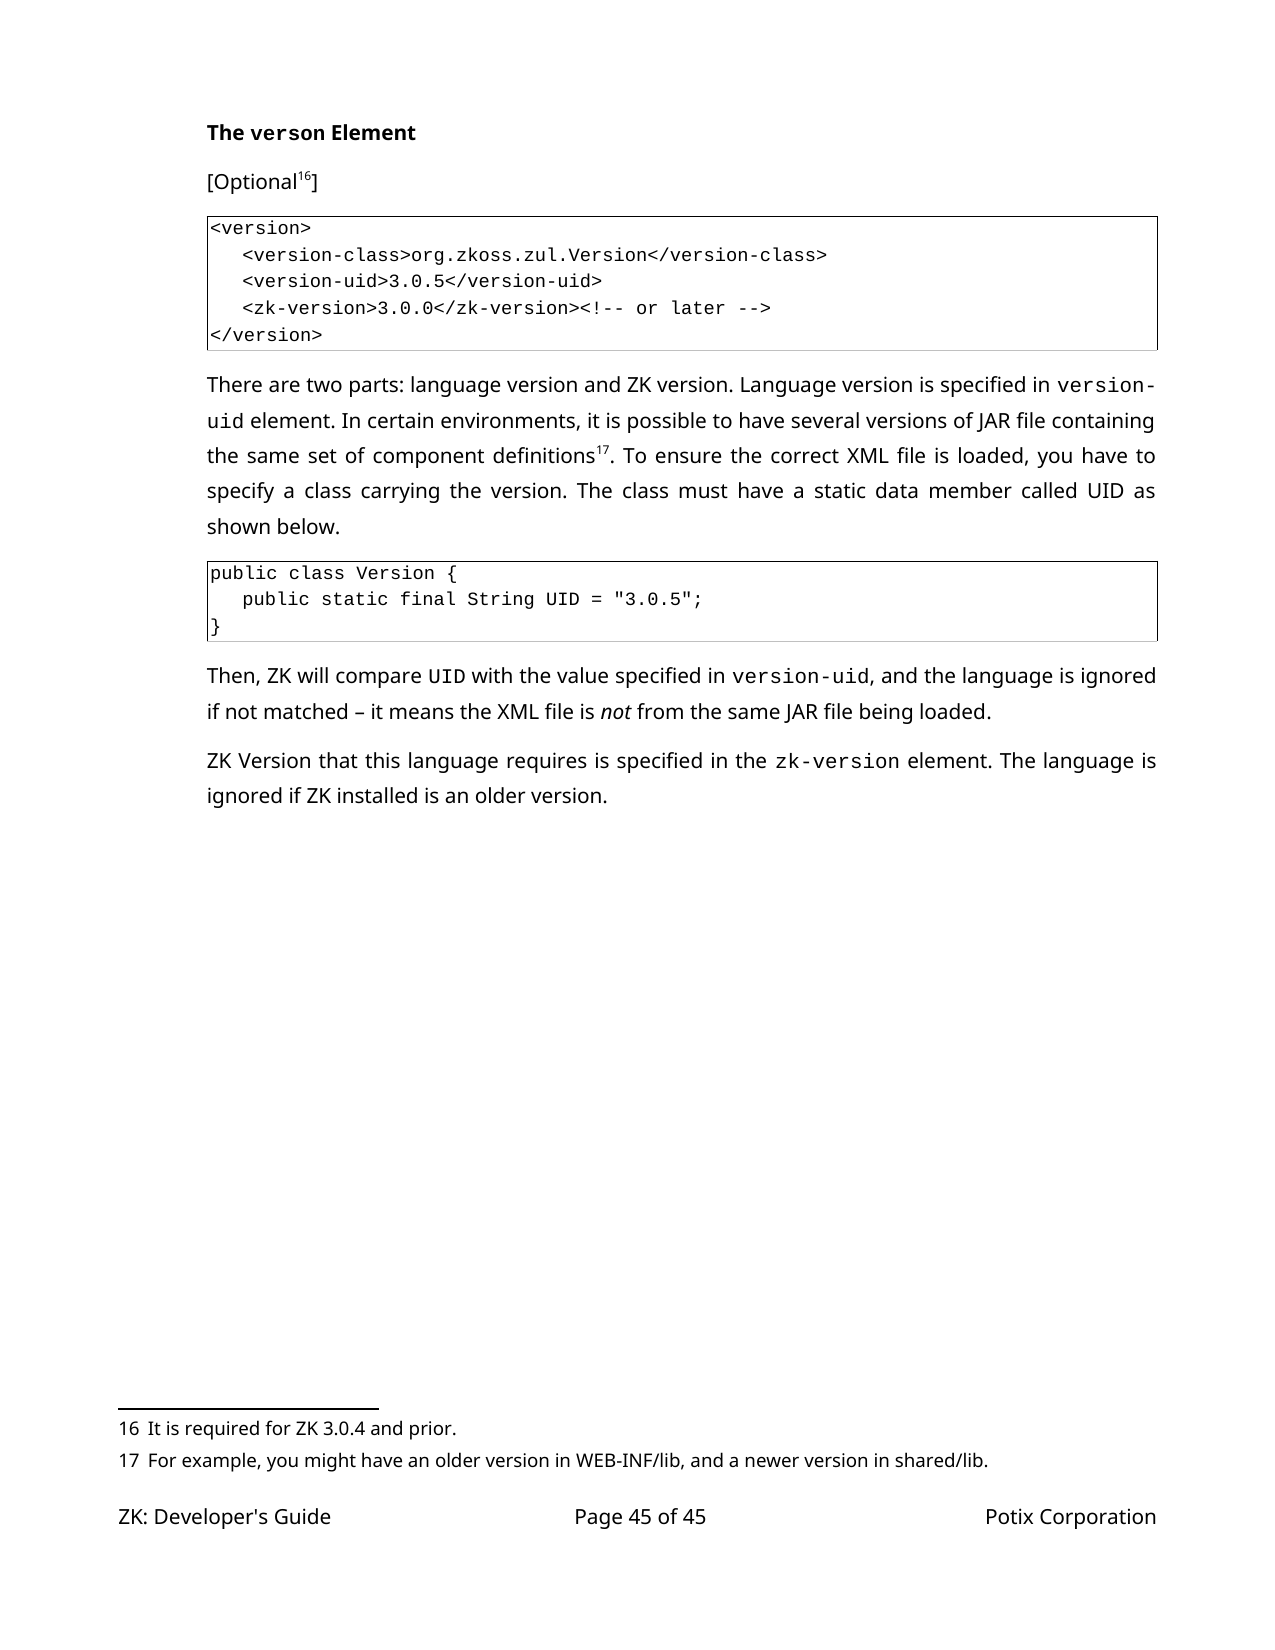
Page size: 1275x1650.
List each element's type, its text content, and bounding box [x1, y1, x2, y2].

text ZK Version that this language requires is specified in the zk-version element. The language is ignored if ZK installed is an older version. [207, 746, 1157, 810]
text public class Version { public static final String UID = "3.0.5"; } [208, 562, 1157, 641]
text There are two parts: language version and ZK version. Language version is specified in version-uid element. In certain environments, it is possible to have several versions of JAR file containing the same set of component definitions. To ensure the correct XML file is loaded, you have to specify a class carrying the version. The class must have a static data member called UID as shown below. [207, 370, 1157, 540]
text <version> <version-class>org.zkoss.zul.Version</version-class> <version-uid>3.0.5</version-uid> <zk-version>3.0.0</zk-version><!-- or later --> </version> [208, 217, 1157, 350]
text Then, ZK will compare UID with the value specified in version-uid, and the language is ignored if not matched – it means the XML file is not from the same JAR file being loaded. [207, 662, 1157, 725]
text [Optional] [207, 167, 1157, 196]
text For example, you might have an older version in WEB-INF/lib, and a newer version in shared/lib. [118, 1447, 1157, 1473]
text It is required for ZK 3.0.4 and prior. [118, 1416, 1157, 1441]
subtitle The verson Element [207, 118, 1157, 147]
